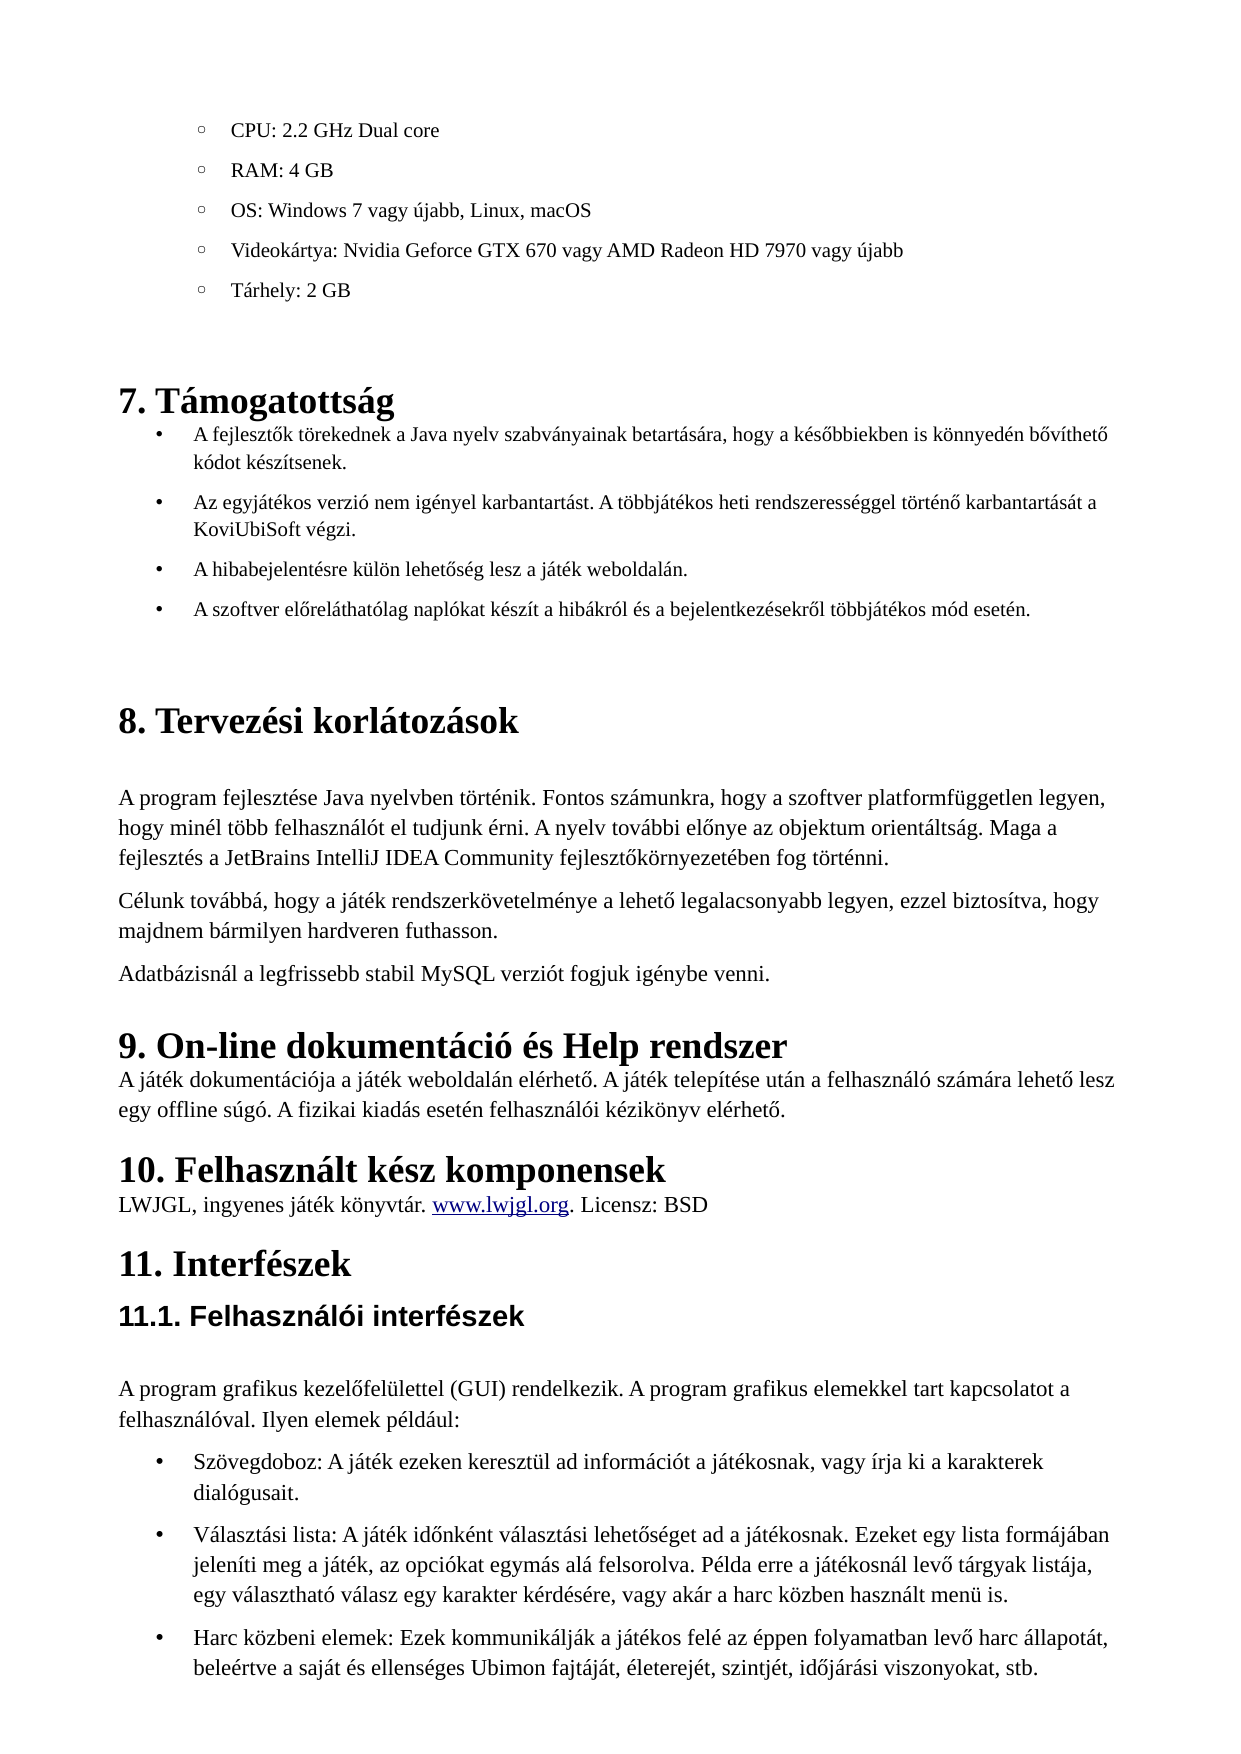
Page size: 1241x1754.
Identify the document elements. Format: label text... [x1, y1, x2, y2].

subtitle 11.1. Felhasználói interfészek [118, 1299, 1122, 1333]
text A játék dokumentációja a játék weboldalán elérhető. A játék telepítése után a felhasználó számára lehető lesz egy offline súgó. A fizikai kiadás esetén felhasználói kézikönyv elérhető. [118, 1066, 1122, 1123]
text A program fejlesztése Java nyelvben történik. Fontos számunkra, hogy a szoftver platformfüggetlen legyen, hogy minél több felhasználót el tudjunk érni. A nyelv további előnye az objektum orientáltság. Maga a fejlesztés a JetBrains IntelliJ IDEA Community fejlesztőkörnyezetében fog történni. [118, 784, 1122, 871]
list Videokártya: Nvidia Geforce GTX 670 vagy AMD Radeon HD 7970 vagy újabb [193, 238, 1122, 262]
list A fejlesztők törekednek a Java nyelv szabványainak betartására, hogy a későbbiekben is könnyedén bővíthető kódot készítsenek. [156, 422, 1122, 474]
text Adatbázisnál a legfrissebb stabil MySQL verziót fogjuk igénybe venni. [118, 960, 1122, 986]
list Tárhely: 2 GB [193, 278, 1122, 302]
list Választási lista: A játék időnként választási lehetőséget ad a játékosnak. Ezeket egy lista formájában jeleníti meg a játék, az opciókat egymás alá felsorolva. Példa erre a játékosnál levő tárgyak listája, egy választható válasz egy karakter kérdésére, vagy akár a harc közben használt menü is. [156, 1521, 1122, 1608]
list Az egyjátékos verzió nem igényel karbantartást. A többjátékos heti rendszerességgel történő karbantartását a KoviUbiSoft végzi. [156, 490, 1122, 541]
list A szoftver előreláthatólag naplókat készít a hibákról és a bejelentkezésekről többjátékos mód esetén. [156, 597, 1122, 621]
subtitle 7. Támogatottság [118, 379, 1122, 422]
subtitle 8. Tervezési korlátozások [118, 698, 1122, 741]
list CPU: 2.2 GHz Dual core [193, 118, 1122, 142]
subtitle 9. On-line dokumentáció és Help rendszer [118, 1023, 1122, 1066]
subtitle 10. Felhasznált kész komponensek [118, 1147, 1122, 1191]
list Harc közbeni elemek: Ezek kommunikálják a játékos felé az éppen folyamatban levő harc állapotát, beleértve a saját és ellenséges Ubimon fajtáját, életerejét, szintjét, időjárási viszonyokat, stb. [156, 1624, 1122, 1681]
text LWJGL, ingyenes játék könyvtár. www.lwjgl.org. Licensz: BSD [118, 1191, 1122, 1217]
list A hibabejelentésre külön lehetőség lesz a játék weboldalán. [156, 557, 1122, 581]
list RAM: 4 GB [193, 158, 1122, 182]
text A program grafikus kezelőfelülettel (GUI) rendelkezik. A program grafikus elemekkel tart kapcsolatot a felhasználóval. Ilyen elemek például: [118, 1376, 1122, 1432]
list Szövegdoboz: A játék ezeken keresztül ad információt a játékosnak, vagy írja ki a karakterek dialógusait. [156, 1448, 1122, 1505]
subtitle 11. Interfészek [118, 1242, 1122, 1285]
list OS: Windows 7 vagy újabb, Linux, macOS [193, 198, 1122, 222]
text Célunk továbbá, hogy a játék rendszerkövetelménye a lehető legalacsonyabb legyen, ezzel biztosítva, hogy majdnem bármilyen hardveren futhasson. [118, 887, 1122, 943]
